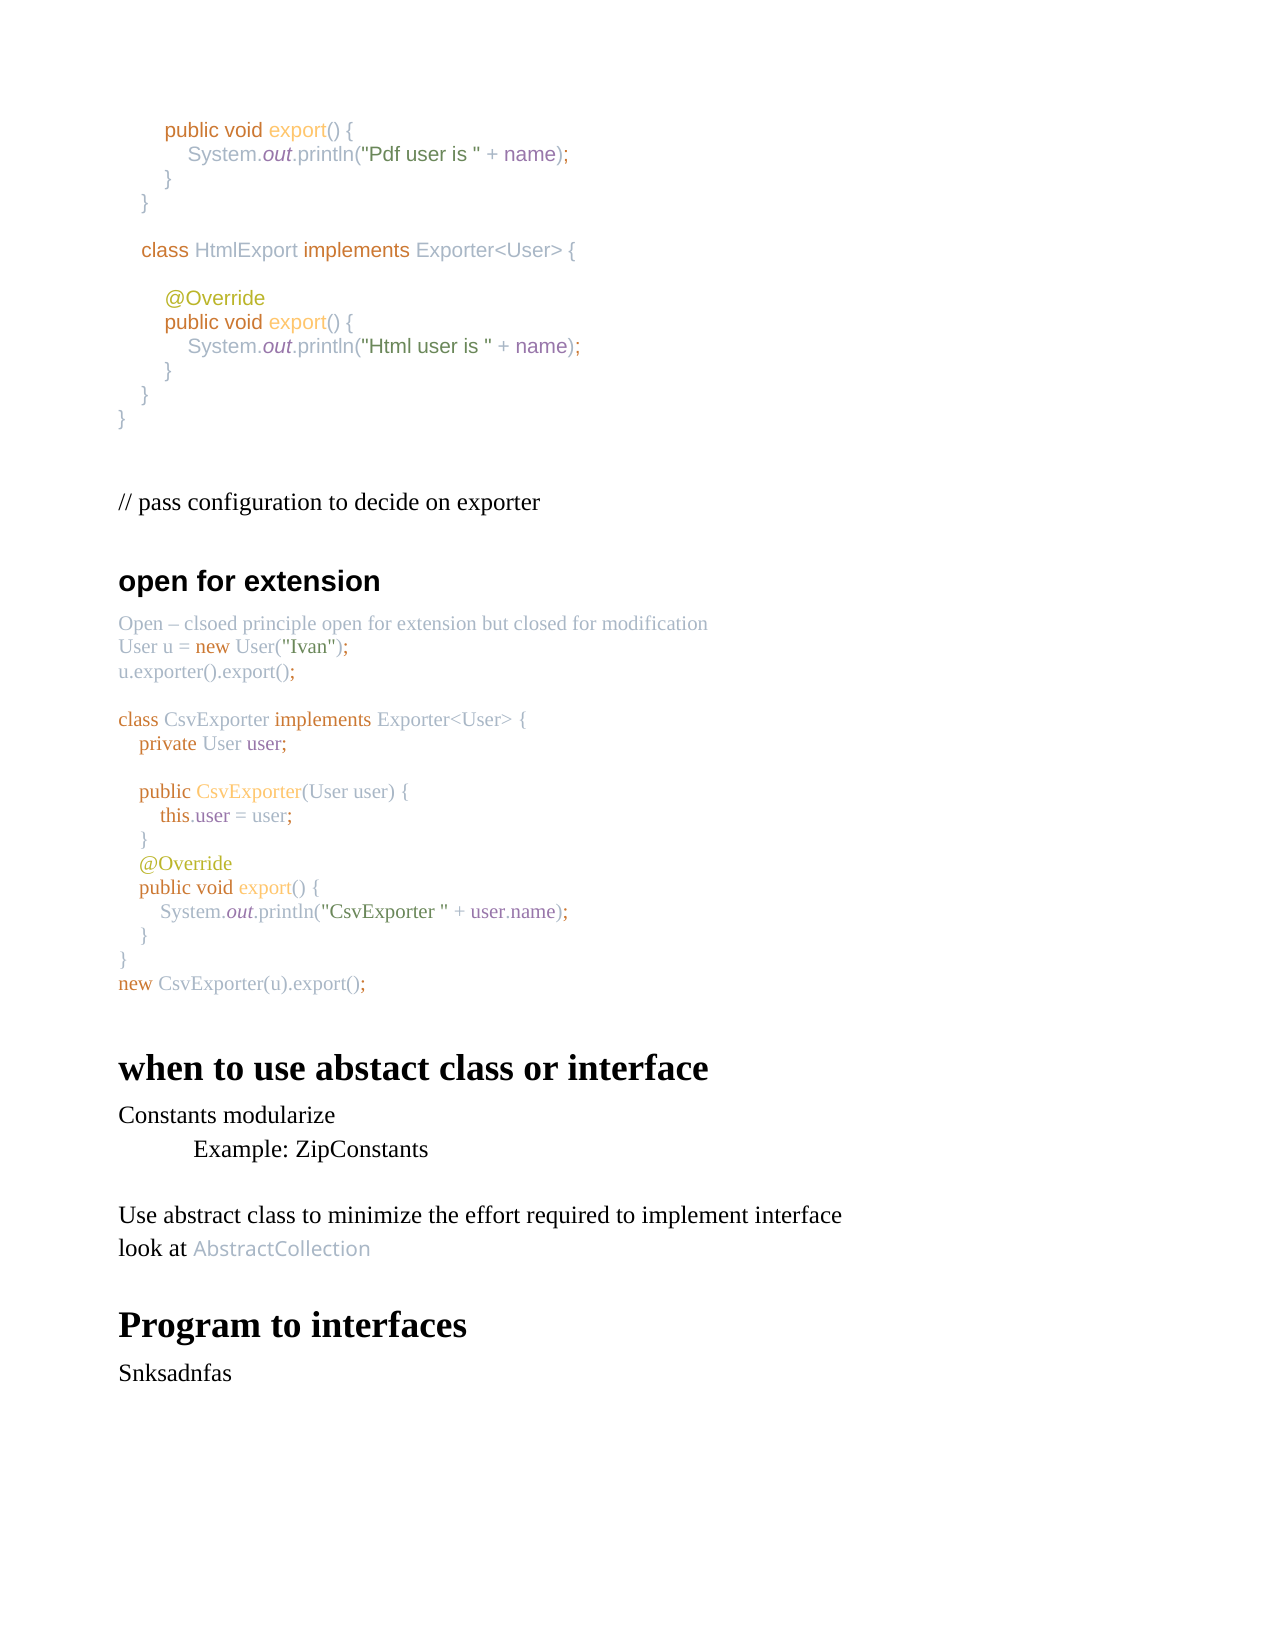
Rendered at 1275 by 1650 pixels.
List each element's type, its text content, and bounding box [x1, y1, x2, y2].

subtitle open for extension [118, 530, 1157, 598]
text User u = new User("Ivan"); u.exporter().export(); [118, 634, 1157, 683]
subtitle when to use abstact class or interface [118, 1045, 1157, 1088]
text public void export() { System.out.println("Pdf user is " + name); } } class HtmlExport implements Exporter<User> { @Override public void export() { System.out.println("Html user is " + name); } } } [118, 118, 1157, 429]
text Constants modularize Example: ZipConstants Use abstract class to minimize the effort required to implement interface look at AbstractCollection [118, 1101, 1157, 1262]
subtitle Program to interfaces [118, 1302, 1157, 1345]
text // pass configuration to decide on exporter [118, 487, 1157, 516]
text Snksadnfas [118, 1358, 1157, 1386]
text Open – clsoed principle open for extension but closed for modification [118, 610, 1157, 634]
text new CsvExporter(u).export(); [118, 971, 1157, 995]
text class CsvExporter implements Exporter<User> { private User user; public CsvExporter(User user) { this.user = user; } @Override public void export() { System.out.println("CsvExporter " + user.name); } } [118, 683, 1157, 971]
